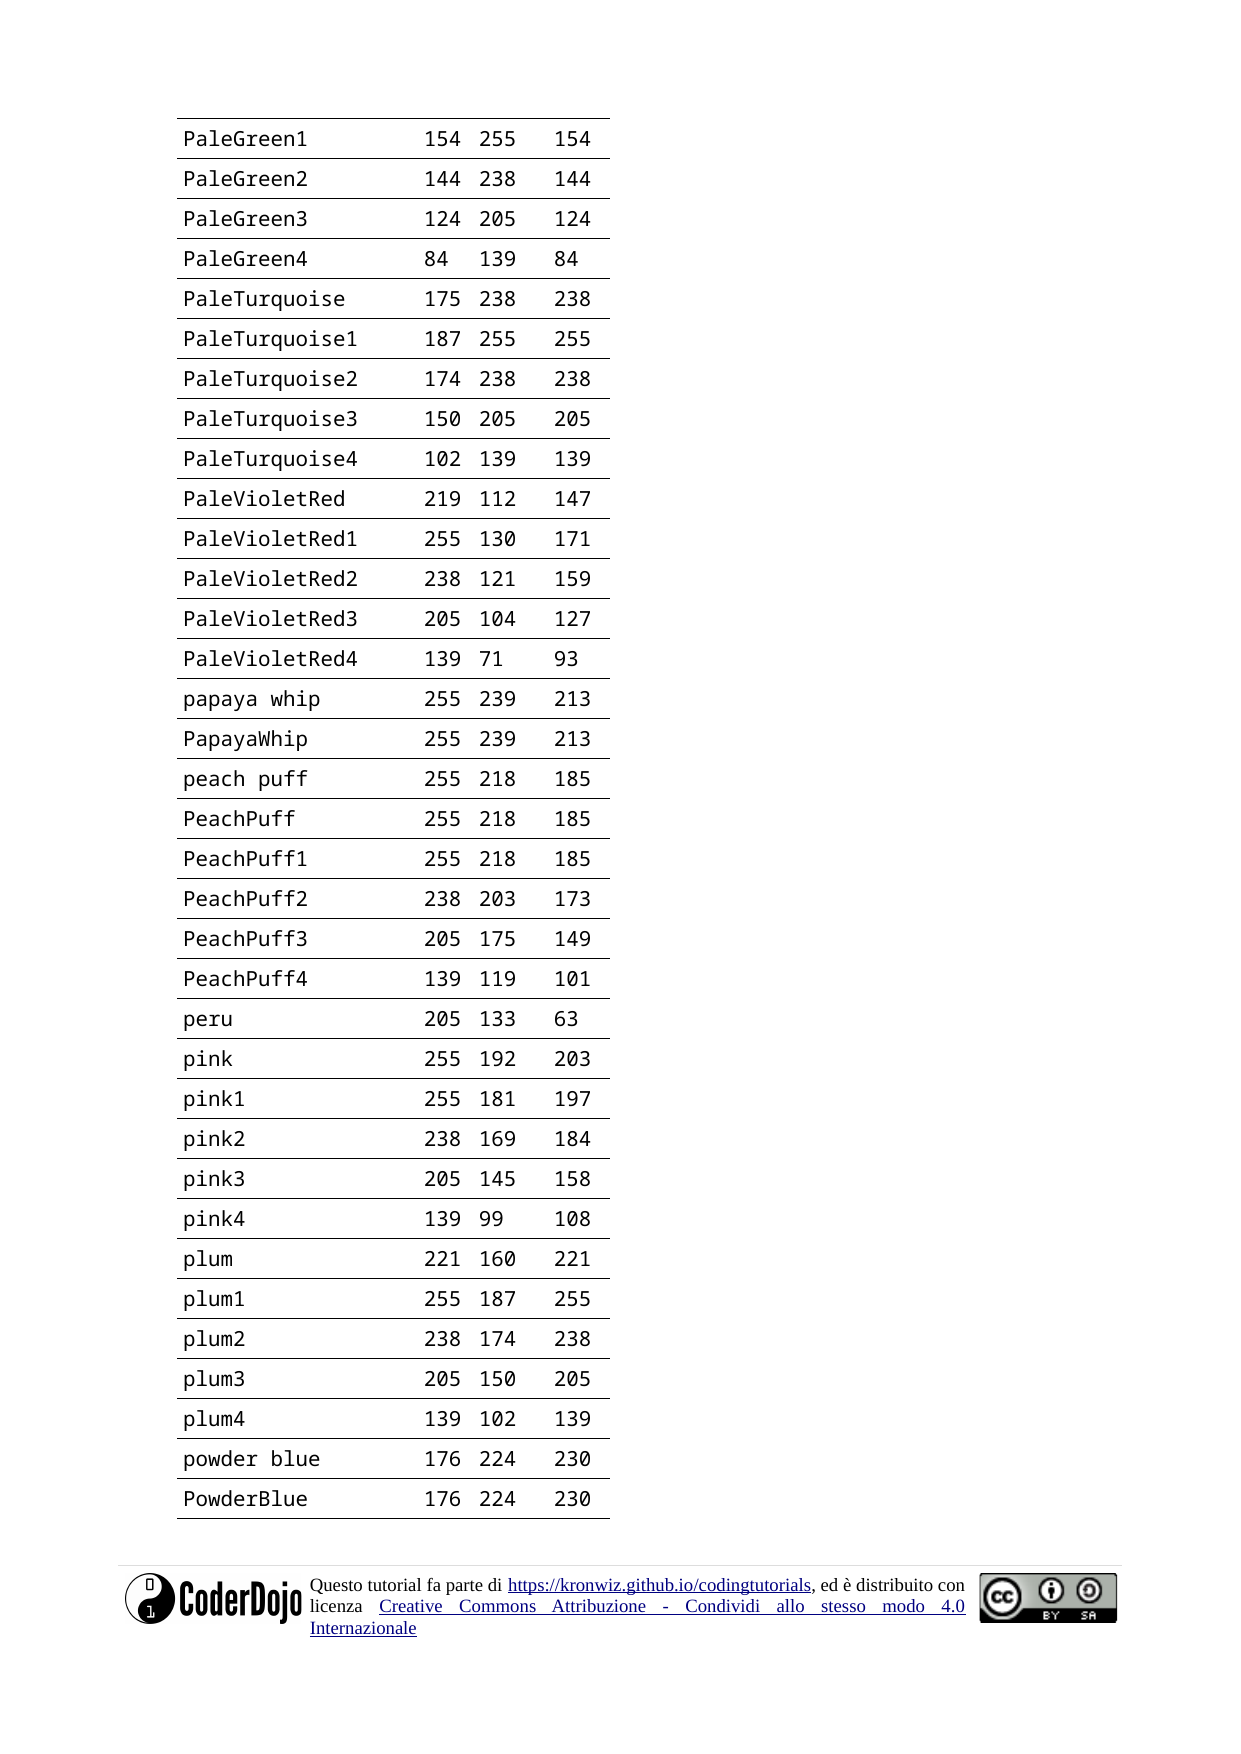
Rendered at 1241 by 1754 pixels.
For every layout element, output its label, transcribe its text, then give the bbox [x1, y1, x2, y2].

table_cell PaleTurquoise [177, 279, 418, 318]
table_cell 255 [418, 759, 473, 798]
table_cell PaleVioletRed3 [177, 599, 418, 638]
table_cell 124 [418, 199, 473, 238]
table_cell plum4 [177, 1399, 418, 1438]
table_cell pink1 [177, 1079, 418, 1118]
table_cell 174 [473, 1319, 548, 1358]
table_cell 104 [473, 599, 548, 638]
table_cell 230 [548, 1479, 610, 1518]
table_cell 84 [548, 239, 610, 278]
table_cell 255 [473, 119, 548, 158]
table_cell 139 [473, 239, 548, 278]
table_cell 139 [473, 439, 548, 478]
table_cell 139 [418, 1199, 473, 1238]
table_cell PaleVioletRed [177, 479, 418, 518]
table_cell 121 [473, 559, 548, 598]
table_cell 175 [418, 279, 473, 318]
table_cell 145 [473, 1159, 548, 1198]
table_cell 213 [548, 679, 610, 718]
table_cell 176 [418, 1439, 473, 1478]
table_cell 192 [473, 1039, 548, 1078]
table_cell PeachPuff4 [177, 959, 418, 998]
table_cell PapayaWhip [177, 719, 418, 758]
table_cell PaleTurquoise2 [177, 359, 418, 398]
table_cell papaya whip [177, 679, 418, 718]
table_cell PaleTurquoise1 [177, 319, 418, 358]
table_cell 160 [473, 1239, 548, 1278]
table_cell 255 [548, 319, 610, 358]
table_cell 255 [548, 1279, 610, 1318]
table_cell 238 [548, 1319, 610, 1358]
table_cell pink [177, 1039, 418, 1078]
table_cell 238 [418, 879, 473, 918]
table_cell 147 [548, 479, 610, 518]
table_cell 119 [473, 959, 548, 998]
table_cell 205 [418, 999, 473, 1038]
table_cell PeachPuff [177, 799, 418, 838]
table_cell 218 [473, 799, 548, 838]
table_cell 255 [418, 679, 473, 718]
table_cell 102 [418, 439, 473, 478]
table_cell 185 [548, 799, 610, 838]
table_cell 127 [548, 599, 610, 638]
table_cell powder blue [177, 1439, 418, 1478]
table_cell 139 [418, 639, 473, 678]
table_cell 238 [473, 359, 548, 398]
table_cell 154 [548, 119, 610, 158]
table_cell 185 [548, 839, 610, 878]
picture [979, 1573, 1118, 1623]
table_cell 185 [548, 759, 610, 798]
table_cell 255 [418, 839, 473, 878]
table_cell PeachPuff2 [177, 879, 418, 918]
table_cell pink3 [177, 1159, 418, 1198]
table_cell PaleGreen4 [177, 239, 418, 278]
table_cell 197 [548, 1079, 610, 1118]
table_cell 255 [473, 319, 548, 358]
table_cell 102 [473, 1399, 548, 1438]
table_cell PaleGreen2 [177, 159, 418, 198]
table_cell 255 [418, 1279, 473, 1318]
table_cell PaleVioletRed1 [177, 519, 418, 558]
table_cell 139 [418, 959, 473, 998]
table_cell 239 [473, 719, 548, 758]
table_cell 101 [548, 959, 610, 998]
table_cell plum [177, 1239, 418, 1278]
table_cell plum2 [177, 1319, 418, 1358]
table_cell PaleVioletRed2 [177, 559, 418, 598]
table_cell 203 [473, 879, 548, 918]
table_cell 150 [473, 1359, 548, 1398]
table_cell 176 [418, 1479, 473, 1518]
table_cell 238 [418, 1119, 473, 1158]
table_cell 205 [418, 1159, 473, 1198]
table_cell plum1 [177, 1279, 418, 1318]
table_cell 93 [548, 639, 610, 678]
table_cell peach puff [177, 759, 418, 798]
table_cell 255 [418, 719, 473, 758]
table_cell 139 [418, 1399, 473, 1438]
picture [125, 1573, 302, 1624]
table_cell 238 [473, 279, 548, 318]
table_cell 224 [473, 1439, 548, 1478]
table_cell 154 [418, 119, 473, 158]
table_cell 205 [418, 1359, 473, 1398]
table_cell PaleTurquoise3 [177, 399, 418, 438]
table_cell PaleGreen1 [177, 119, 418, 158]
table_cell PaleGreen3 [177, 199, 418, 238]
table_cell 255 [418, 519, 473, 558]
table_cell 238 [548, 359, 610, 398]
table_cell PaleVioletRed4 [177, 639, 418, 678]
table_cell 219 [418, 479, 473, 518]
table_cell 230 [548, 1439, 610, 1478]
table_cell PowderBlue [177, 1479, 418, 1518]
table_cell 71 [473, 639, 548, 678]
table_cell 205 [418, 599, 473, 638]
table_cell 205 [473, 199, 548, 238]
table_cell 169 [473, 1119, 548, 1158]
table_cell 175 [473, 919, 548, 958]
table_cell 174 [418, 359, 473, 398]
table_cell 255 [418, 1079, 473, 1118]
table_cell 150 [418, 399, 473, 438]
table_cell PeachPuff1 [177, 839, 418, 878]
table_cell 239 [473, 679, 548, 718]
table_cell 238 [418, 1319, 473, 1358]
table_cell 238 [473, 159, 548, 198]
table_cell 171 [548, 519, 610, 558]
table_cell 221 [548, 1239, 610, 1278]
table_cell 133 [473, 999, 548, 1038]
table_cell 139 [548, 439, 610, 478]
table_cell 139 [548, 1399, 610, 1438]
table_cell 144 [548, 159, 610, 198]
table_cell 238 [548, 279, 610, 318]
table_cell 130 [473, 519, 548, 558]
table_cell 99 [473, 1199, 548, 1238]
table_cell 112 [473, 479, 548, 518]
table_cell plum3 [177, 1359, 418, 1398]
table_cell 181 [473, 1079, 548, 1118]
table_cell 255 [418, 1039, 473, 1078]
table_cell 144 [418, 159, 473, 198]
table_cell 255 [418, 799, 473, 838]
table_cell 224 [473, 1479, 548, 1518]
table_cell 205 [548, 1359, 610, 1398]
table_cell 205 [473, 399, 548, 438]
table_cell 218 [473, 839, 548, 878]
table_cell 187 [418, 319, 473, 358]
table_cell 84 [418, 239, 473, 278]
table_cell 238 [418, 559, 473, 598]
table_cell 221 [418, 1239, 473, 1278]
table_cell 124 [548, 199, 610, 238]
table_cell 213 [548, 719, 610, 758]
table_cell 203 [548, 1039, 610, 1078]
table_cell peru [177, 999, 418, 1038]
table_cell PeachPuff3 [177, 919, 418, 958]
table_cell pink4 [177, 1199, 418, 1238]
table_cell pink2 [177, 1119, 418, 1158]
table_cell 187 [473, 1279, 548, 1318]
table_cell PaleTurquoise4 [177, 439, 418, 478]
table_cell 184 [548, 1119, 610, 1158]
table_cell 159 [548, 559, 610, 598]
table_cell 205 [418, 919, 473, 958]
table_cell 205 [548, 399, 610, 438]
table_cell 63 [548, 999, 610, 1038]
table_cell 218 [473, 759, 548, 798]
table_cell 149 [548, 919, 610, 958]
table_cell 108 [548, 1199, 610, 1238]
table_cell 173 [548, 879, 610, 918]
table_cell 158 [548, 1159, 610, 1198]
